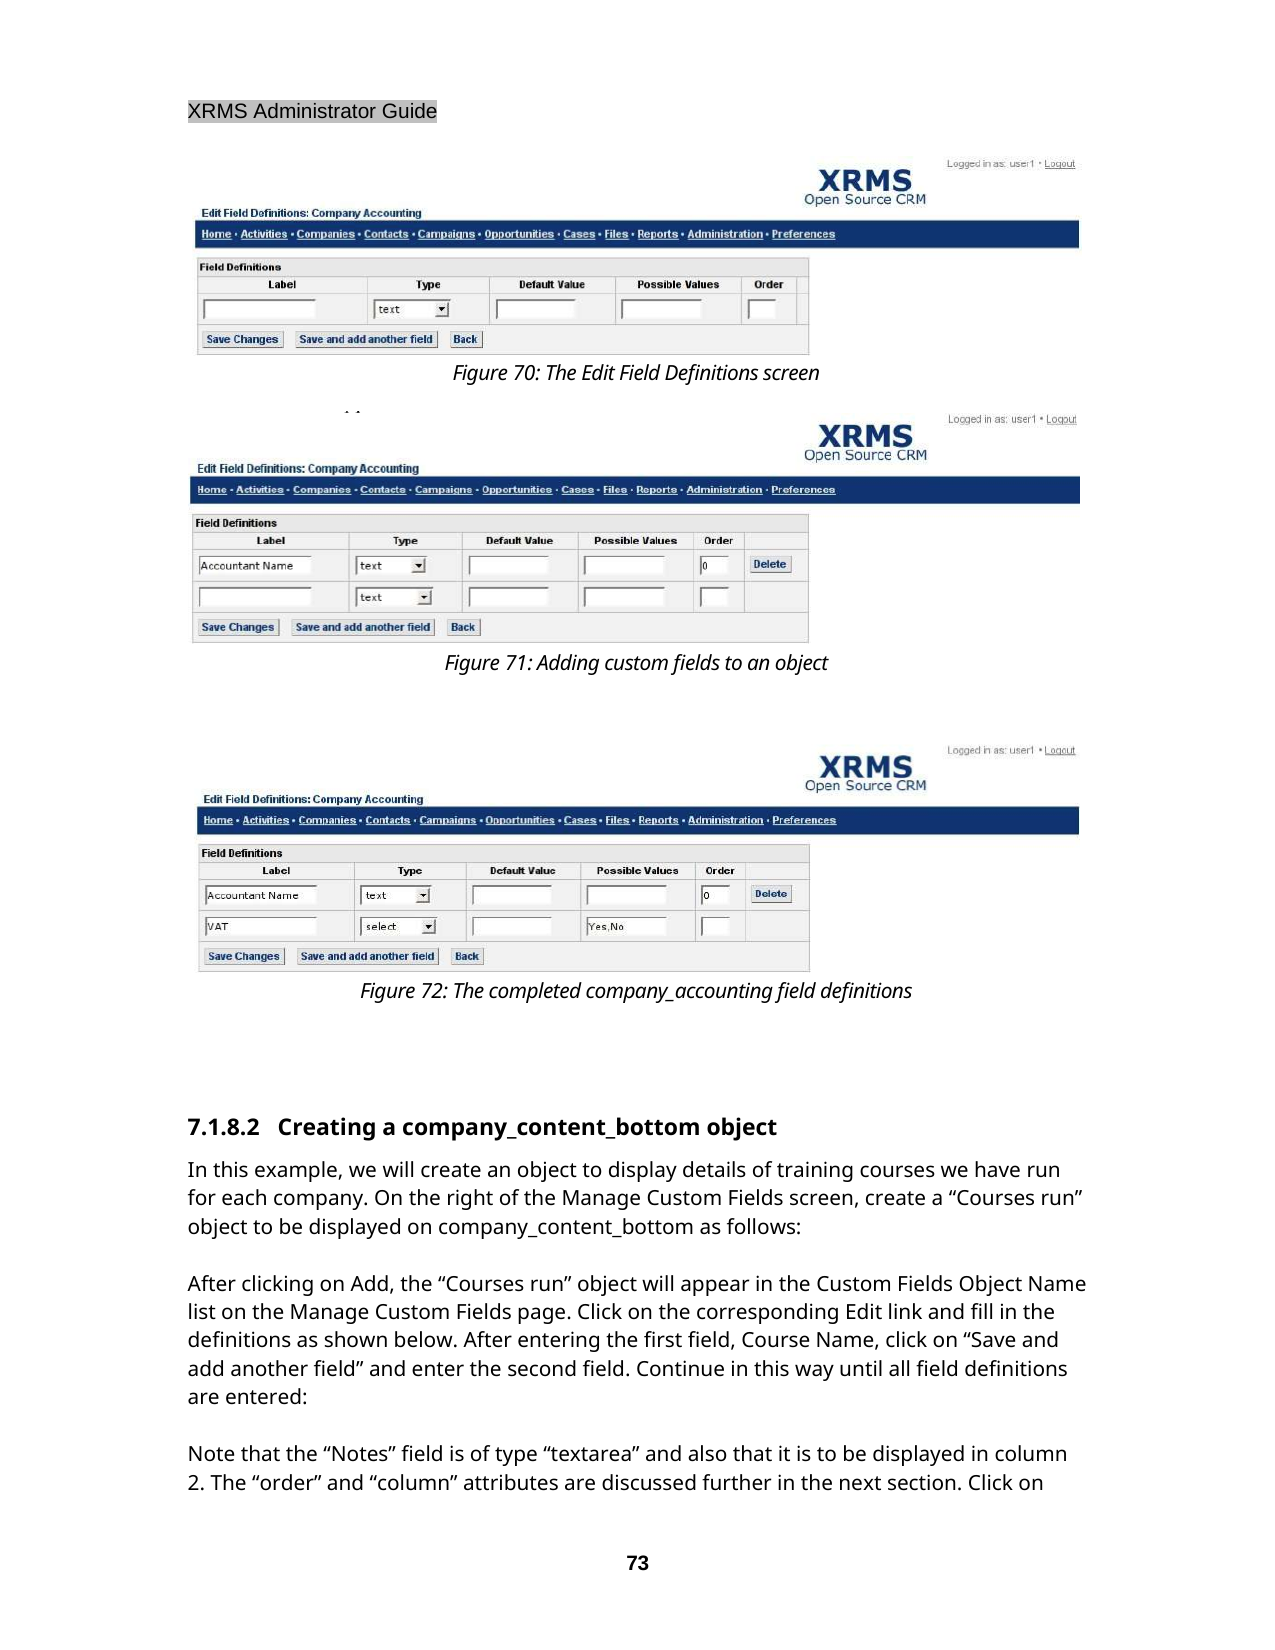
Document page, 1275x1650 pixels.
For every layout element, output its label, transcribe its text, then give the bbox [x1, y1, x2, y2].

text Note that the “Notes” field is of type “textarea” and also that it is to be displayed in column 2. The “order” and “column” attributes are discussed further in the next section. Click on [187, 1439, 1087, 1496]
text Figure 70: The Edit Field Definitions screen [187, 359, 1087, 387]
text Figure 72: The completed company_accounting field definitions [187, 976, 1087, 1004]
text Figure 71: Adding custom fields to an object [187, 649, 1087, 677]
subtitle Creating a company_content_bottom object [187, 1111, 1087, 1142]
picture [187, 742, 1088, 976]
picture [187, 411, 1088, 649]
text After clicking on Add, the “Courses run” object will appear in the Custom Fields Object Name list on the Manage Custom Fields page. Click on the corresponding Edit link and fill in the definitions as shown below. After entering the first field, Course Name, click on “Save and add another field” and enter the second field. Continue in this way until all field definitions are entered: [187, 1269, 1087, 1411]
picture [187, 150, 1088, 359]
text In this example, we will create an object to display details of training courses we have run for each company. On the right of the Manage Custom Fields screen, create a “Courses run” object to be displayed on company_content_bottom as follows: [187, 1155, 1087, 1240]
